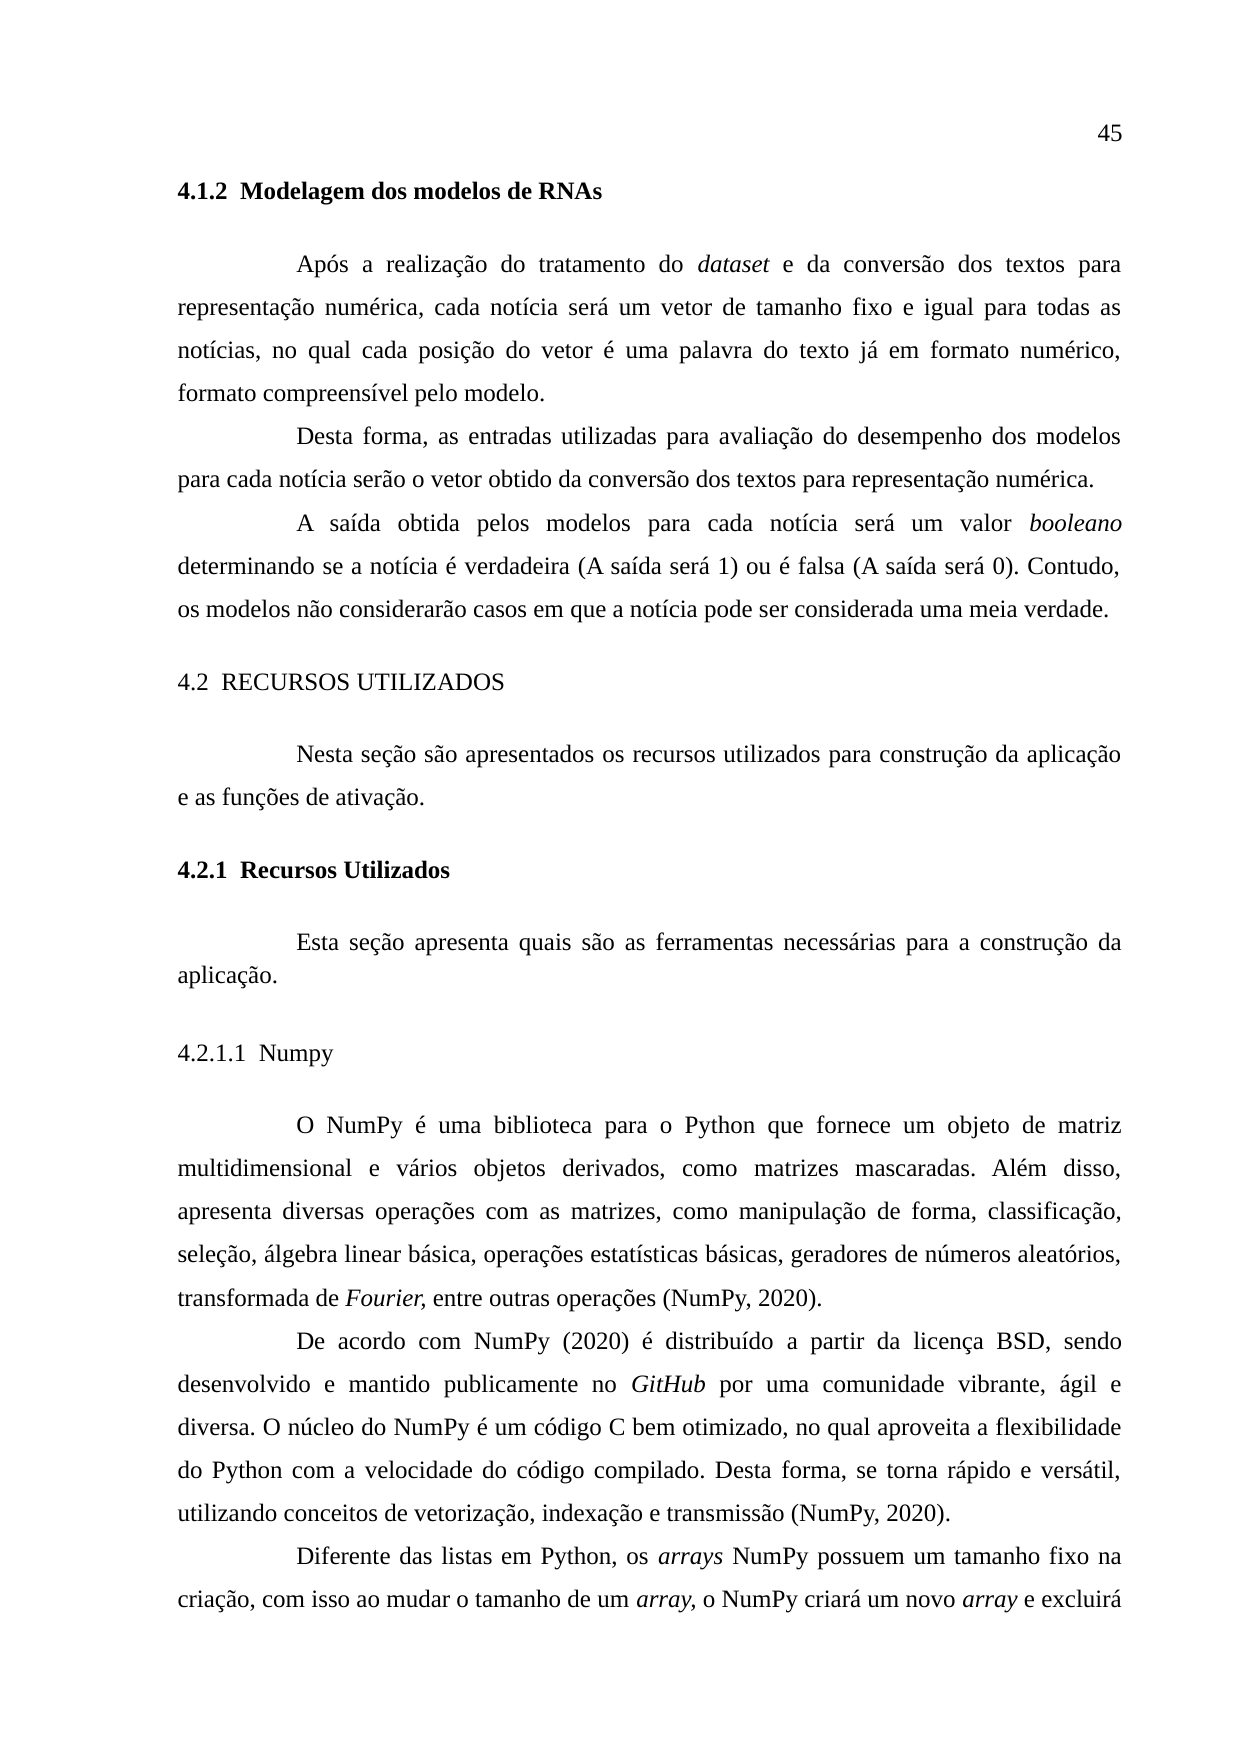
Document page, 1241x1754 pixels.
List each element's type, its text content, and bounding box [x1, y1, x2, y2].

subtitle Numpy [177, 1038, 1122, 1066]
text Desta forma, as entradas utilizadas para avaliação do desempenho dos modelos para cada notícia serão o vetor obtido da conversão dos textos para representação numérica. [177, 421, 1122, 493]
text Esta seção apresenta quais são as ferramentas necessárias para a construção da aplicação. [177, 927, 1122, 989]
text Nesta seção são apresentados os recursos utilizados para construção da aplicação e as funções de ativação. [177, 739, 1122, 811]
text De acordo com NumPy (2020) é distribuído a partir da licença BSD, sendo desenvolvido e mantido publicamente no GitHub por uma comunidade vibrante, ágil e diversa. O núcleo do NumPy é um código C bem otimizado, no qual aproveita a flexibilidade do Python com a velocidade do código compilado. Desta forma, se torna rápido e versátil, utilizando conceitos de vetorização, indexação e transmissão (NumPy, 2020). [177, 1326, 1122, 1527]
text Após a realização do tratamento do dataset e da conversão dos textos para representação numérica, cada notícia será um vetor de tamanho fixo e igual para todas as notícias, no qual cada posição do vetor é uma palavra do texto já em formato numérico, formato compreensível pelo modelo. [177, 249, 1122, 407]
text Diferente das listas em Python, os arrays NumPy possuem um tamanho fixo na criação, com isso ao mudar o tamanho de um array, o NumPy criará um novo array e excluirá [177, 1541, 1122, 1613]
subtitle Recursos Utilizados [177, 855, 1122, 884]
text O NumPy é uma biblioteca para o Python que fornece um objeto de matriz multidimensional e vários objetos derivados, como matrizes mascaradas. Além disso, apresenta diversas operações com as matrizes, como manipulação de forma, classificação, seleção, álgebra linear básica, operações estatísticas básicas, geradores de números aleatórios, transformada de Fourier, entre outras operações (NumPy, 2020). [177, 1110, 1122, 1311]
subtitle RECURSOS UTILIZADOS [177, 667, 1122, 695]
subtitle Modelagem dos modelos de RNAs [177, 176, 1122, 205]
text A saída obtida pelos modelos para cada notícia será um valor booleano determinando se a notícia é verdadeira (A saída será 1) ou é falsa (A saída será 0). Contudo, os modelos não considerarão casos em que a notícia pode ser considerada uma meia verdade. [177, 508, 1122, 623]
